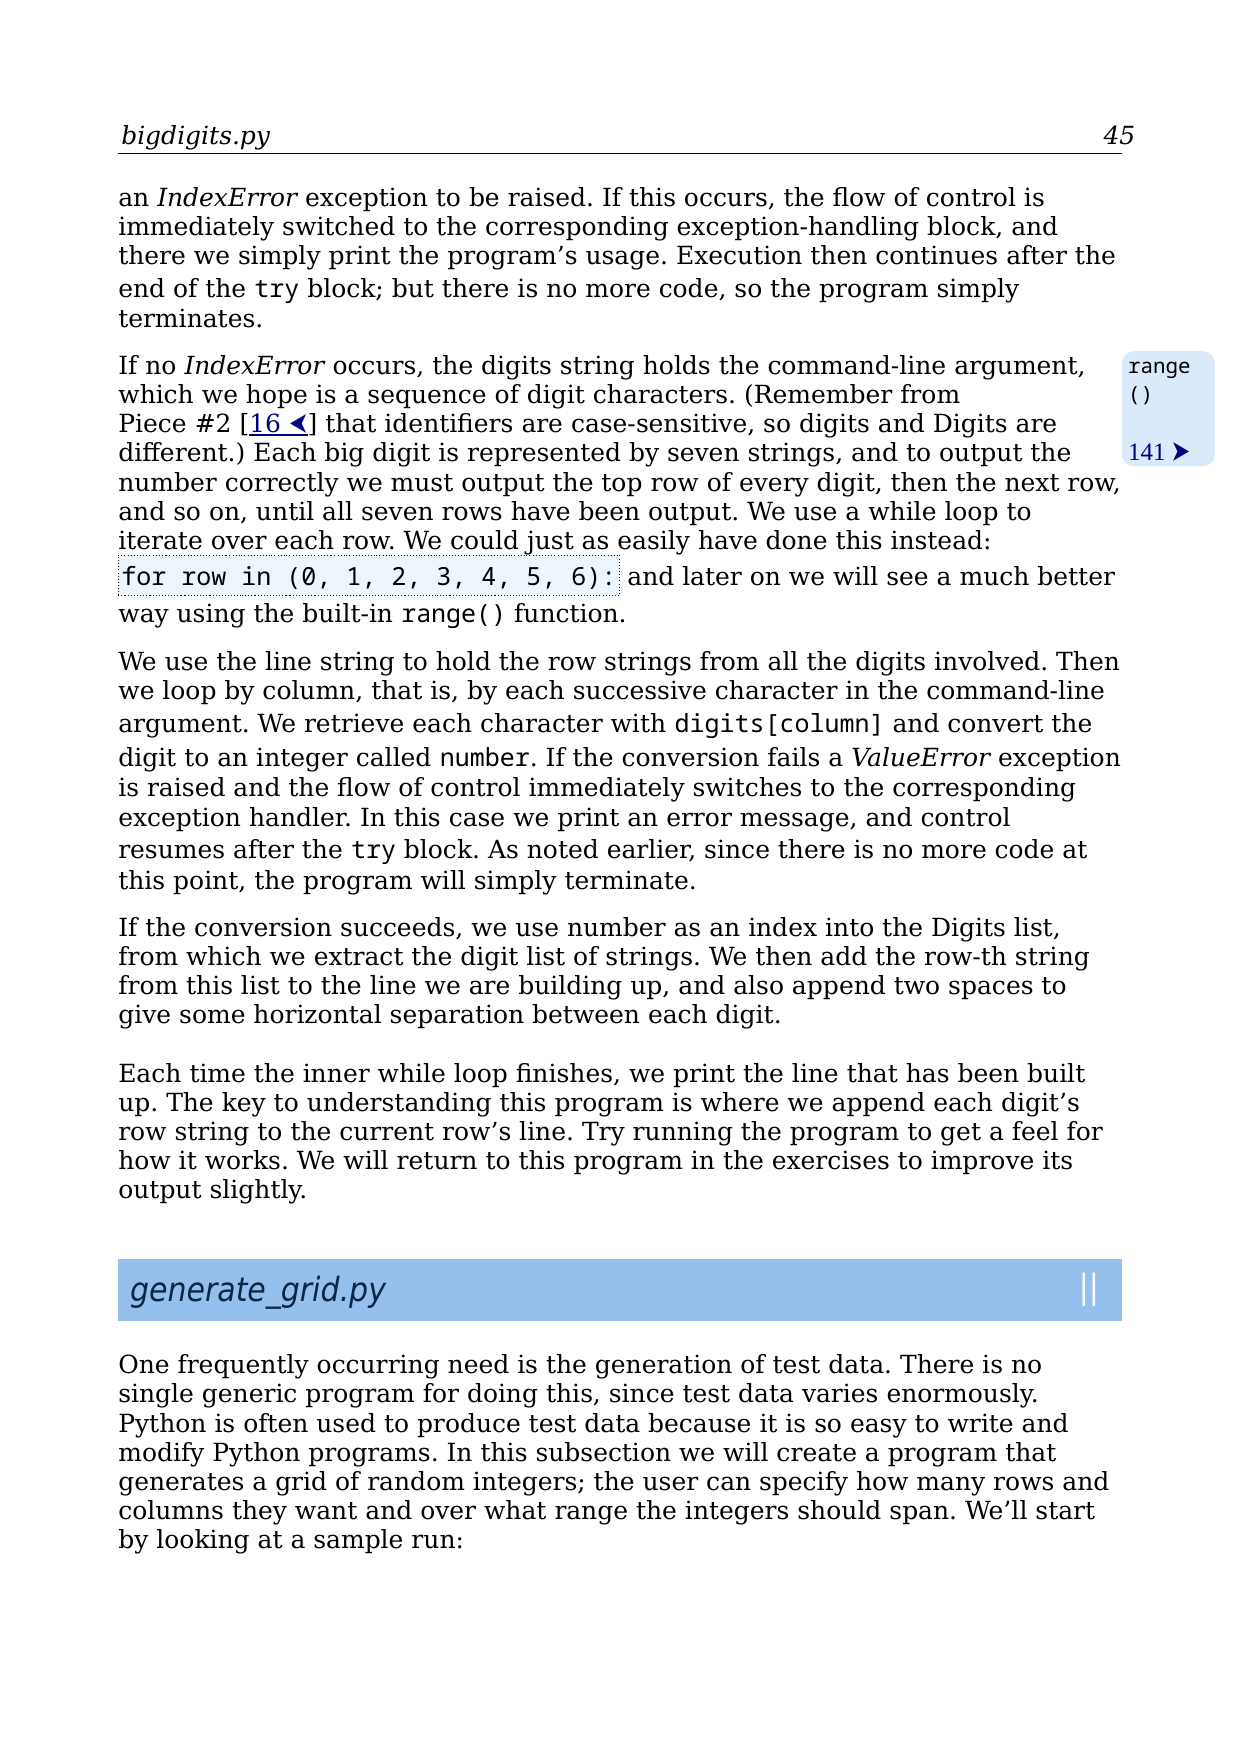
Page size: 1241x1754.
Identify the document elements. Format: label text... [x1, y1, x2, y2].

text Each time the inner while loop finishes, we print the line that has been built up. The key to understanding this program is where we append each digit’s row string to the current row’s line. Try running the program to get a feel for how it works. We will return to this program in the exercises to improve its output slightly. [118, 1059, 1122, 1205]
text If no IndexError occurs, the digits string holds the command-line argument, which we hope is a sequence of digit characters. (Remember from Piece #2 [16 ⮜] that identifiers are case-sensitive, so digits and Digits are different.) Each big digit is represented by seven strings, and to output the number correctly we must output the top row of every digit, then the next row, and so on, until all seven rows have been output. We use a while loop to iterate over each row. We could just as easily have done this instead: for row in (0, 1, 2, 3, 4, 5, 6): and later on we will see a much better way using the built-in range() function. [118, 351, 1122, 629]
text an IndexError exception to be raised. If this occurs, the flow of control is immediately switched to the corresponding exception-handling block, and there we simply print the program’s usage. Execution then continues after the end of the try block; but there is no more code, so the program simply terminates. [118, 183, 1122, 333]
text || [1063, 1267, 1098, 1306]
subtitle generate_grid.py [118, 1259, 1122, 1321]
text If the conversion succeeds, we use number as an index into the Digits list, from which we extract the digit list of strings. We then add the row-th string from this list to the line we are building up, and also append two spaces to give some horizontal separation between each digit. [118, 913, 1122, 1029]
text One frequently occurring need is the generation of test data. There is no single generic program for doing this, since test data varies enormously. Python is often used to produce test data because it is so easy to write and modify Python programs. In this subsection we will create a program that generates a grid of random integers; the user can specify how many rows and columns they want and over what range the integers should span. We’ll start by looking at a sample run: [118, 1351, 1122, 1555]
text We use the line string to hold the row strings from all the digits involved. Then we loop by column, that is, by each successive character in the command-line argument. We retrieve each character with digits[column] and convert the digit to an integer called number. If the conversion fails a ValueError exception is raised and the flow of control immediately switches to the corresponding exception handler. In this case we print an error message, and control resumes after the try block. As noted earlier, since there is no more code at this point, the program will simply terminate. [118, 647, 1122, 895]
